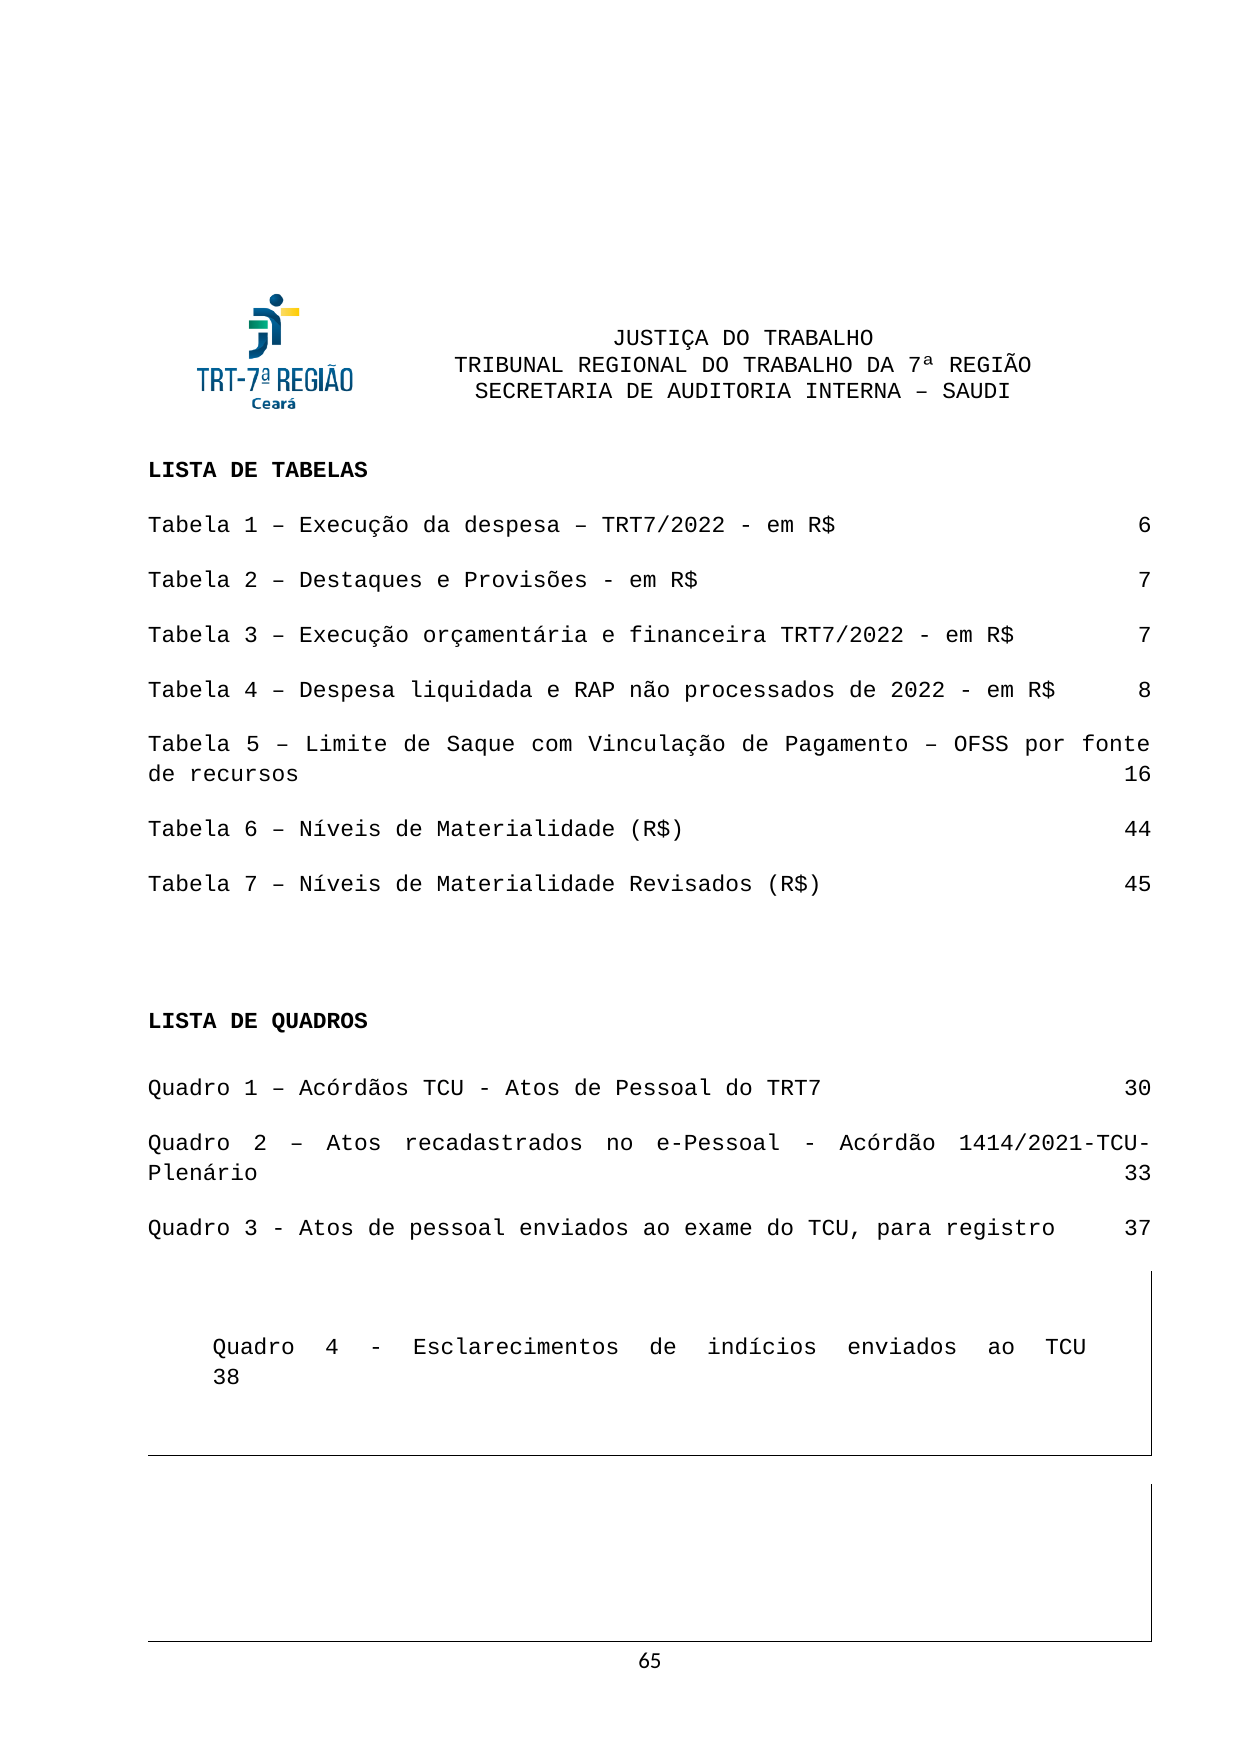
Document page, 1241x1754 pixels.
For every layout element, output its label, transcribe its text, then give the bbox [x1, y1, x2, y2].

text LISTA DE TABELAS [148, 459, 1152, 485]
text Tabela 7 – Níveis de Materialidade Revisados (R$) 45 [148, 872, 1152, 898]
text Quadro 2 – Atos recadastrados no e-Pessoal - Acórdão 1414/2021-TCU-Plenário 33 [148, 1131, 1152, 1187]
text Tabela 1 – Execução da despesa – TRT7/2022 - em R$ 6 [148, 514, 1152, 539]
text Quadro 4 - Esclarecimentos de indícios enviados ao TCU 38 [148, 1271, 1151, 1455]
text Tabela 3 – Execução orçamentária e financeira TRT7/2022 - em R$ 7 [148, 623, 1152, 649]
text Tabela 4 – Despesa liquidada e RAP não processados de 2022 - em R$ 8 [148, 678, 1152, 704]
text Tabela 2 – Destaques e Provisões - em R$ 7 [148, 568, 1152, 594]
text LISTA DE QUADROS [148, 1009, 1152, 1035]
text Tabela 5 – Limite de Saque com Vinculação de Pagamento – OFSS por fonte de recursos 16 [148, 733, 1152, 788]
text Quadro 3 - Atos de pessoal enviados ao exame do TCU, para registro 37 [148, 1216, 1152, 1242]
text Tabela 6 – Níveis de Materialidade (R$) 44 [148, 817, 1152, 843]
text Quadro 1 – Acórdãos TCU - Atos de Pessoal do TRT7 30 [148, 1076, 1152, 1102]
